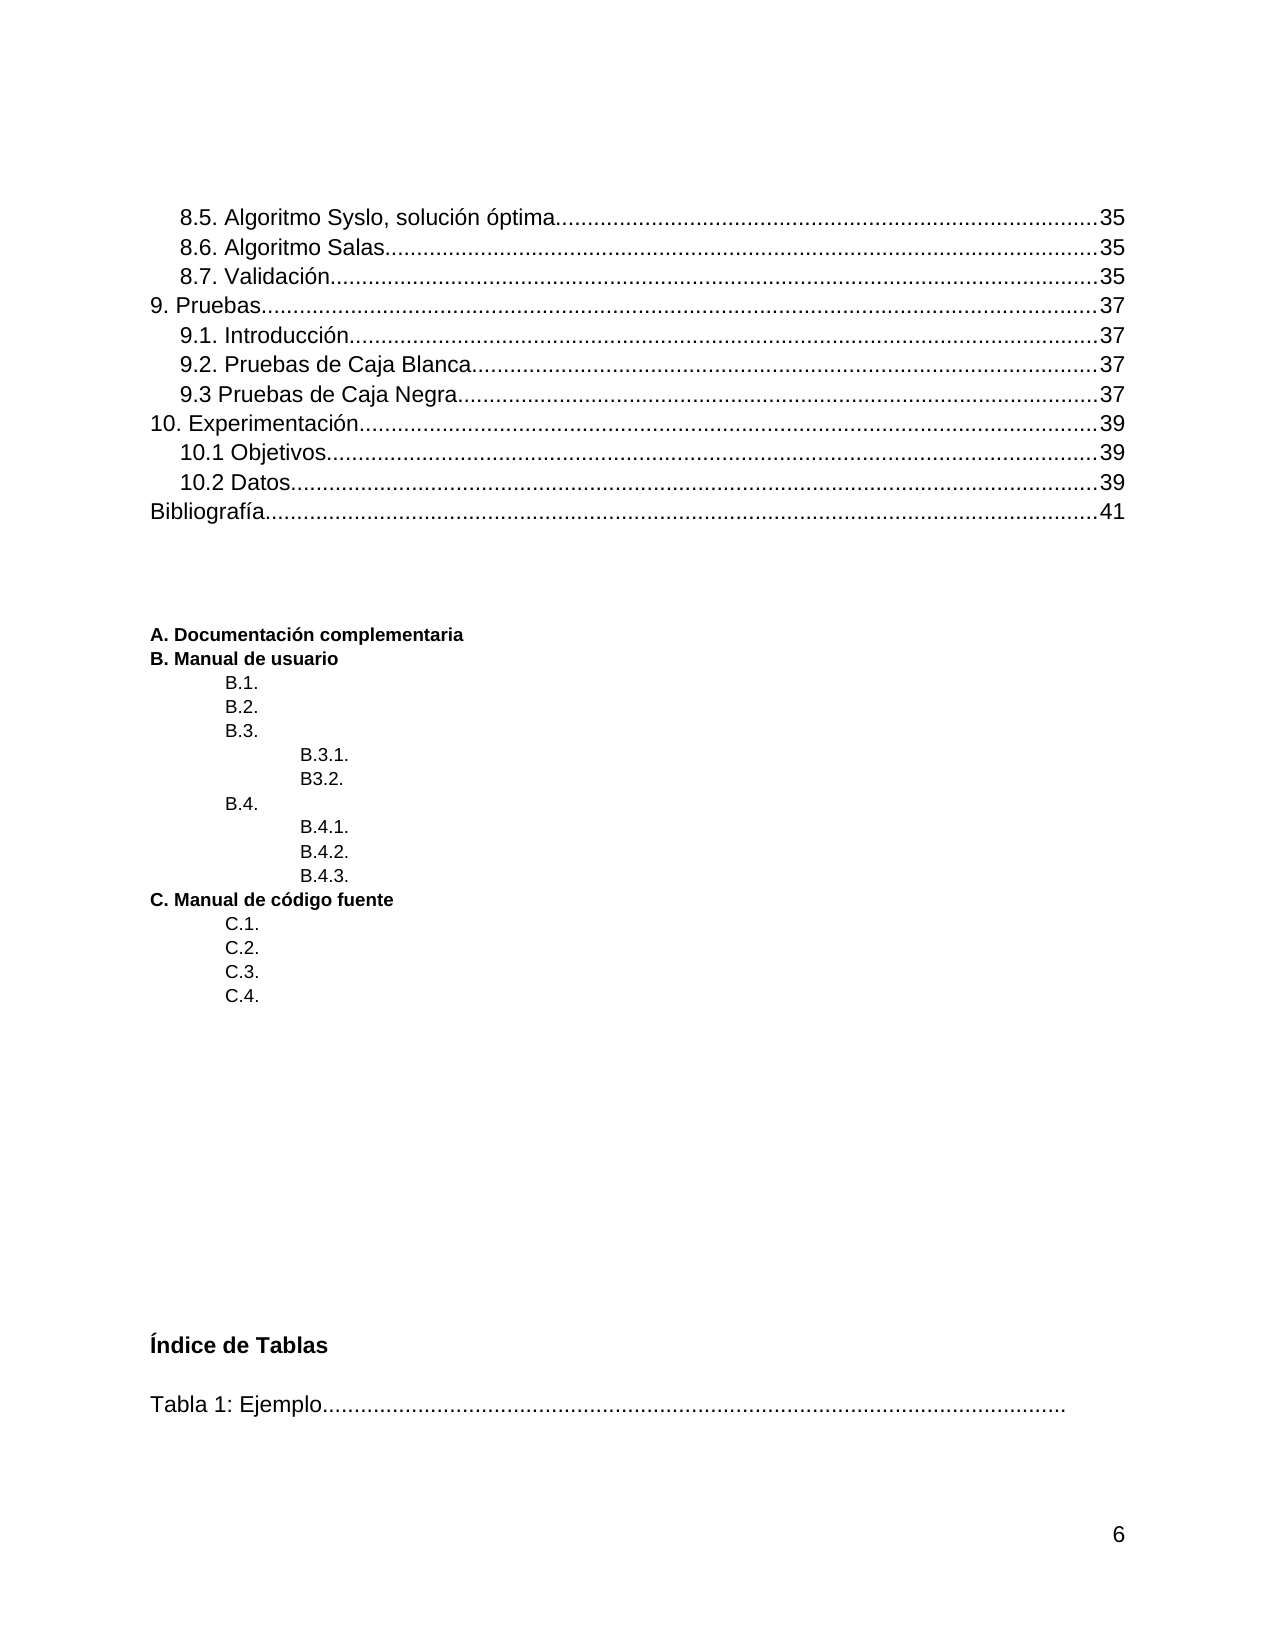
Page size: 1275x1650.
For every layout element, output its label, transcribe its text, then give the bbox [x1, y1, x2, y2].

text 9.3 Pruebas de Caja Negra 37 [179, 381, 1125, 407]
text Bibliografía 41 [150, 499, 1125, 524]
text Índice de Tablas [150, 1333, 1125, 1358]
text 10.1 Objetivos 39 [179, 440, 1125, 466]
text 9. Pruebas 37 [150, 293, 1125, 319]
text B.4. [150, 793, 1125, 814]
text B.4.3. [150, 865, 1125, 886]
text 8.5. Algoritmo Syslo, solución óptima 35 [179, 205, 1125, 231]
text C.1. [150, 913, 1125, 934]
text B.4.1. [150, 817, 1125, 838]
text 9.1. Introducción 37 [179, 323, 1125, 348]
text Tabla 1: Ejemplo..................................................................................................................... [150, 1391, 1125, 1417]
text C.2. [150, 937, 1125, 958]
text 8.7. Validación 35 [179, 264, 1125, 289]
text C.3. [150, 961, 1125, 982]
text B.3.1. [225, 745, 1125, 766]
text B3.2. [225, 769, 1125, 790]
text A. Documentación complementaria [150, 624, 1125, 645]
text C.4. [150, 985, 1125, 1006]
text C. Manual de código fuente [150, 889, 1125, 910]
text B. Manual de usuario [150, 648, 1125, 669]
text 9.2. Pruebas de Caja Blanca 37 [179, 352, 1125, 378]
text B.2. [150, 697, 1125, 718]
text 8.6. Algoritmo Salas 35 [179, 234, 1125, 260]
text B.1. [150, 673, 1125, 693]
text B.4.2. [150, 841, 1125, 862]
text 10.2 Datos 39 [179, 469, 1125, 495]
text B.3. [150, 721, 1125, 742]
text 10. Experimentación 39 [150, 411, 1125, 436]
